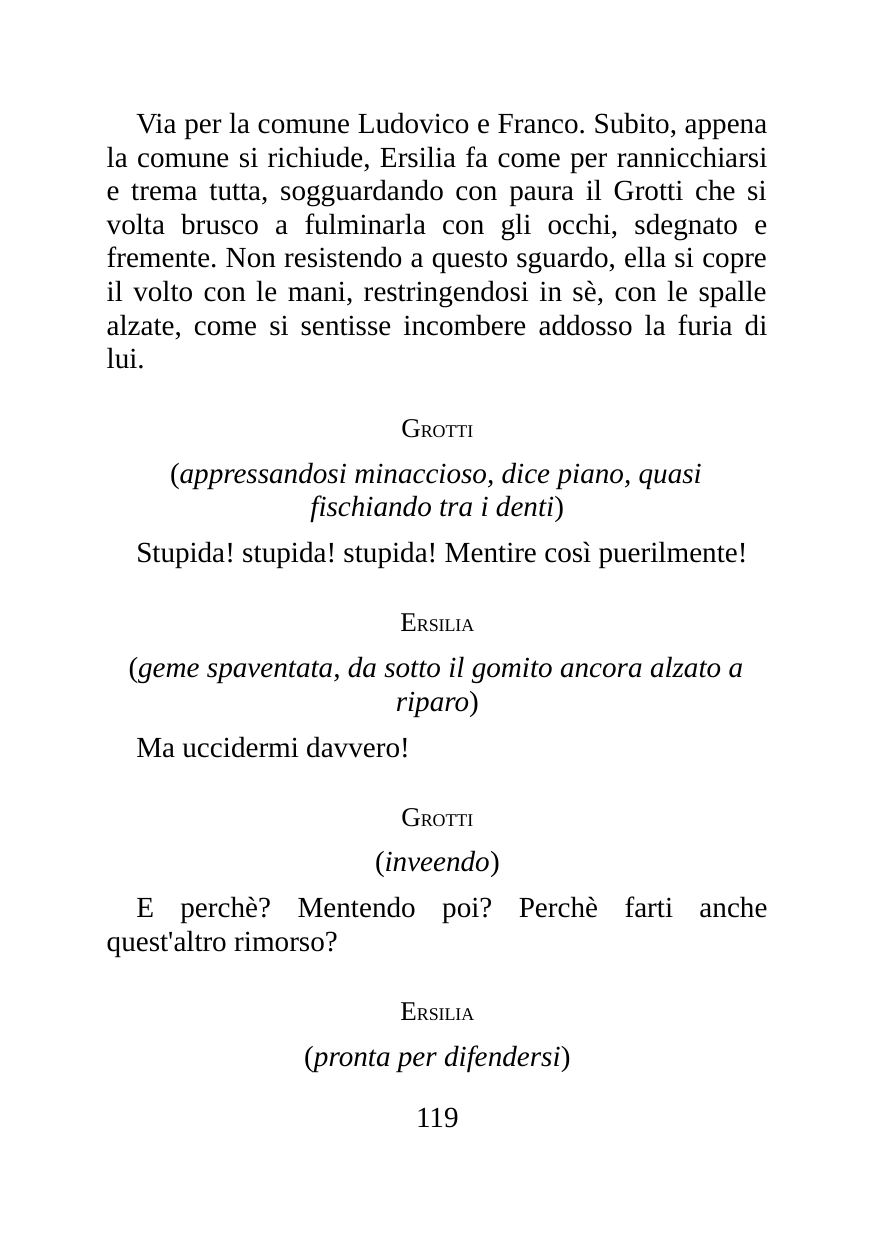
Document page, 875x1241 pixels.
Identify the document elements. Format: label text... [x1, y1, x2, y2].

text (appressandosi minaccioso, dice piano, quasi fischiando tra i denti) [106, 456, 768, 523]
text Stupida! stupida! stupida! Mentire così puerilmente! [106, 535, 768, 569]
text Ma uccidermi davvero! [106, 730, 768, 763]
text (inveendo) [106, 844, 768, 878]
text Grotti [106, 801, 768, 832]
text Via per la comune Ludovico e Franco. Subito, appena la comune si richiude, Ersilia fa come per rannicchiarsi e trema tutta, sogguardando con paura il Grotti che si volta brusco a fulminarla con gli occhi, sdegnato e fremente. Non resistendo a questo sguardo, ella si copre il volto con le mani, restringendosi in sè, con le spalle alzate, come si sentisse incombere addosso la furia di lui. [106, 106, 768, 375]
text Grotti [106, 412, 768, 443]
text Ersilia [106, 606, 768, 638]
text Ersilia [106, 995, 768, 1026]
text (geme spaventata, da sotto il gomito ancora alzato a riparo) [106, 650, 768, 717]
text (pronta per difendersi) [106, 1039, 768, 1072]
text E perchè? Mentendo poi? Perchè farti anche quest'altro rimorso? [106, 890, 768, 957]
